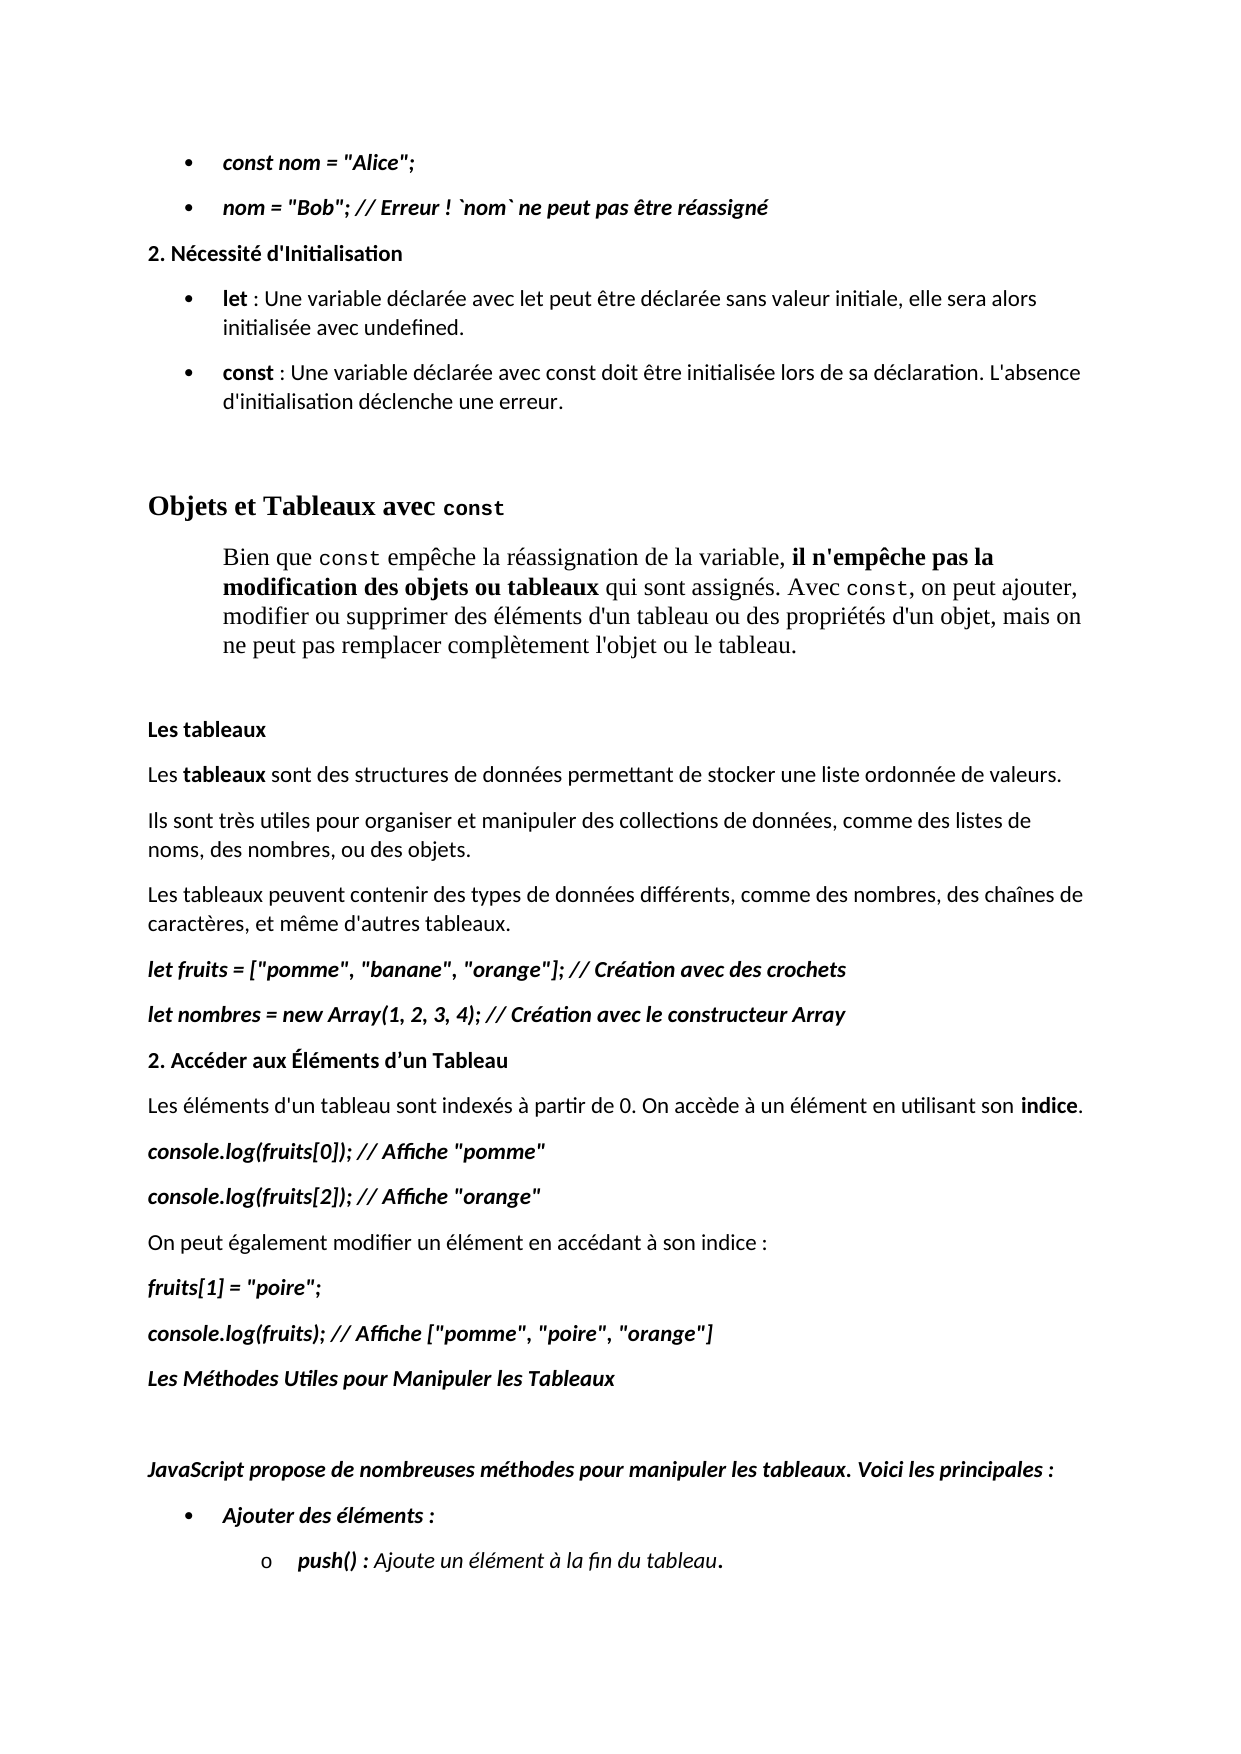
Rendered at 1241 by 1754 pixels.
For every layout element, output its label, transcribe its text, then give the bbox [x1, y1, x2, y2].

text 2. Nécessité d'Initialisation [148, 239, 1093, 267]
list const : Une variable déclarée avec const doit être initialisée lors de sa déclaration. L'absence d'initialisation déclenche une erreur. [185, 358, 1093, 415]
list Ajouter des éléments : [185, 1501, 1093, 1529]
text 2. Accéder aux Éléments d’un Tableau [148, 1046, 1093, 1074]
text let fruits = ["pomme", "banane", "orange"]; // Création avec des crochets [148, 955, 1093, 983]
text Les Méthodes Utiles pour Manipuler les Tableaux [148, 1364, 1093, 1392]
text let nombres = new Array(1, 2, 3, 4); // Création avec le constructeur Array [148, 1000, 1093, 1028]
list push() : Ajoute un élément à la fin du tableau. [260, 1546, 1093, 1575]
text Les tableaux [148, 715, 1093, 743]
text fruits[1] = "poire"; [148, 1273, 1093, 1301]
text console.log(fruits); // Affiche ["pomme", "poire", "orange"] [148, 1319, 1093, 1347]
text console.log(fruits[0]); // Affiche "pomme" [148, 1137, 1093, 1165]
text On peut également modifier un élément en accédant à son indice : [148, 1228, 1093, 1256]
text Ils sont très utiles pour organiser et manipuler des collections de données, comme des listes de noms, des nombres, ou des objets. [148, 806, 1093, 863]
text Les éléments d'un tableau sont indexés à partir de 0. On accède à un élément en utilisant son indice. [148, 1091, 1093, 1119]
list let : Une variable déclarée avec let peut être déclarée sans valeur initiale, elle sera alors initialisée avec undefined. [185, 284, 1093, 341]
text Les tableaux sont des structures de données permettant de stocker une liste ordonnée de valeurs. [148, 760, 1093, 788]
list Bien que const empêche la réassignation de la variable, il n'empêche pas la modification des objets ou tableaux qui sont assignés. Avec const, on peut ajouter, modifier ou supprimer des éléments d'un tableau ou des propriétés d'un objet, mais on ne peut pas remplacer complètement l'objet ou le tableau. [223, 542, 1093, 659]
list const nom = "Alice"; [185, 148, 1093, 176]
text Les tableaux peuvent contenir des types de données différents, comme des nombres, des chaînes de caractères, et même d'autres tableaux. [148, 880, 1093, 937]
text console.log(fruits[2]); // Affiche "orange" [148, 1182, 1093, 1210]
list nom = "Bob"; // Erreur ! `nom` ne peut pas être réassigné [185, 193, 1093, 221]
text JavaScript propose de nombreuses méthodes pour manipuler les tableaux. Voici les principales : [148, 1455, 1093, 1483]
subtitle Objets et Tableaux avec const [148, 489, 1093, 521]
